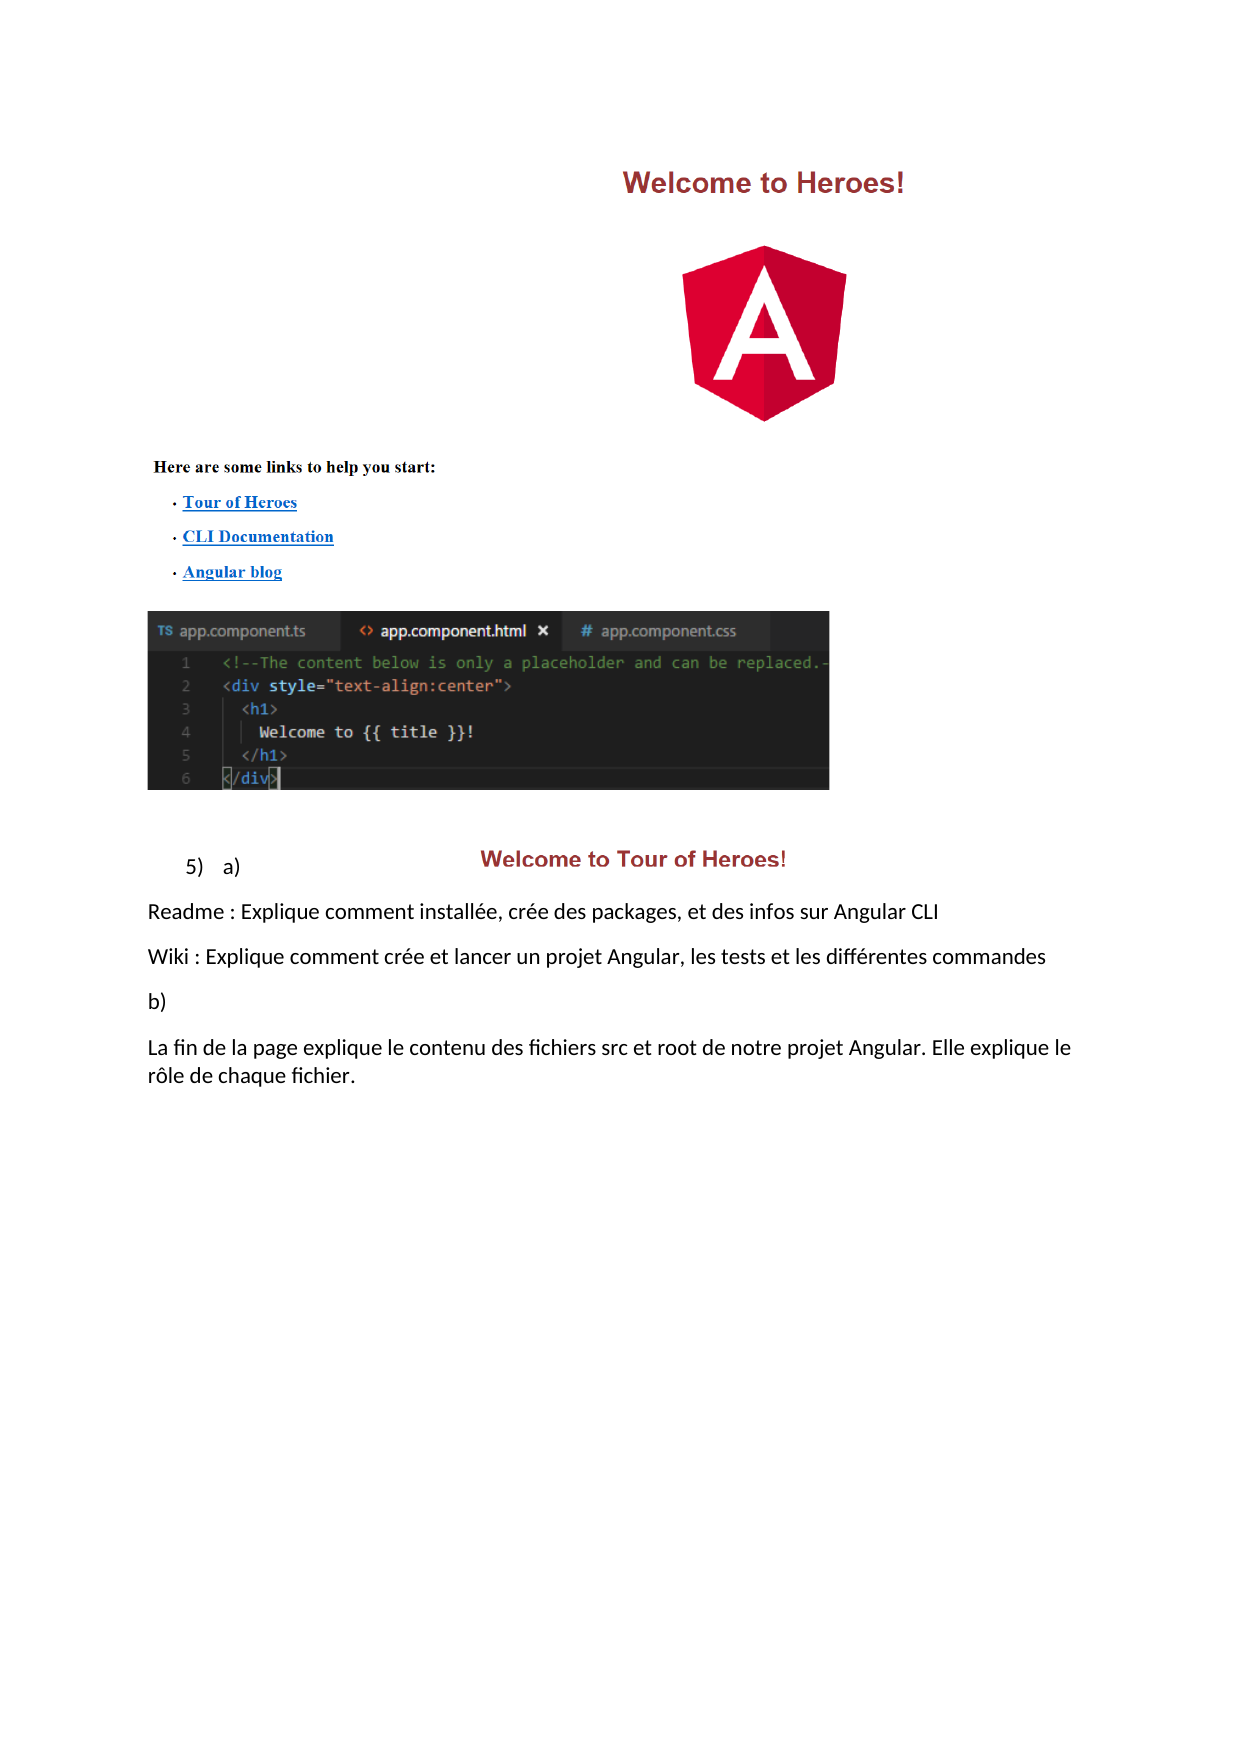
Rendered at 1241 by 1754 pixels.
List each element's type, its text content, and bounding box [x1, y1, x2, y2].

text Wiki : Explique comment crée et lancer un projet Angular, les tests et les différentes commandes [148, 942, 1093, 970]
text Readme : Explique comment installée, crée des packages, et des infos sur Angular CLI [148, 897, 1093, 925]
text La fin de la page explique le contenu des fichiers src et root de notre projet Angular. Elle explique le rôle de chaque fichier. [148, 1033, 1093, 1089]
list a) [185, 852, 1093, 880]
text b) [148, 987, 1093, 1016]
